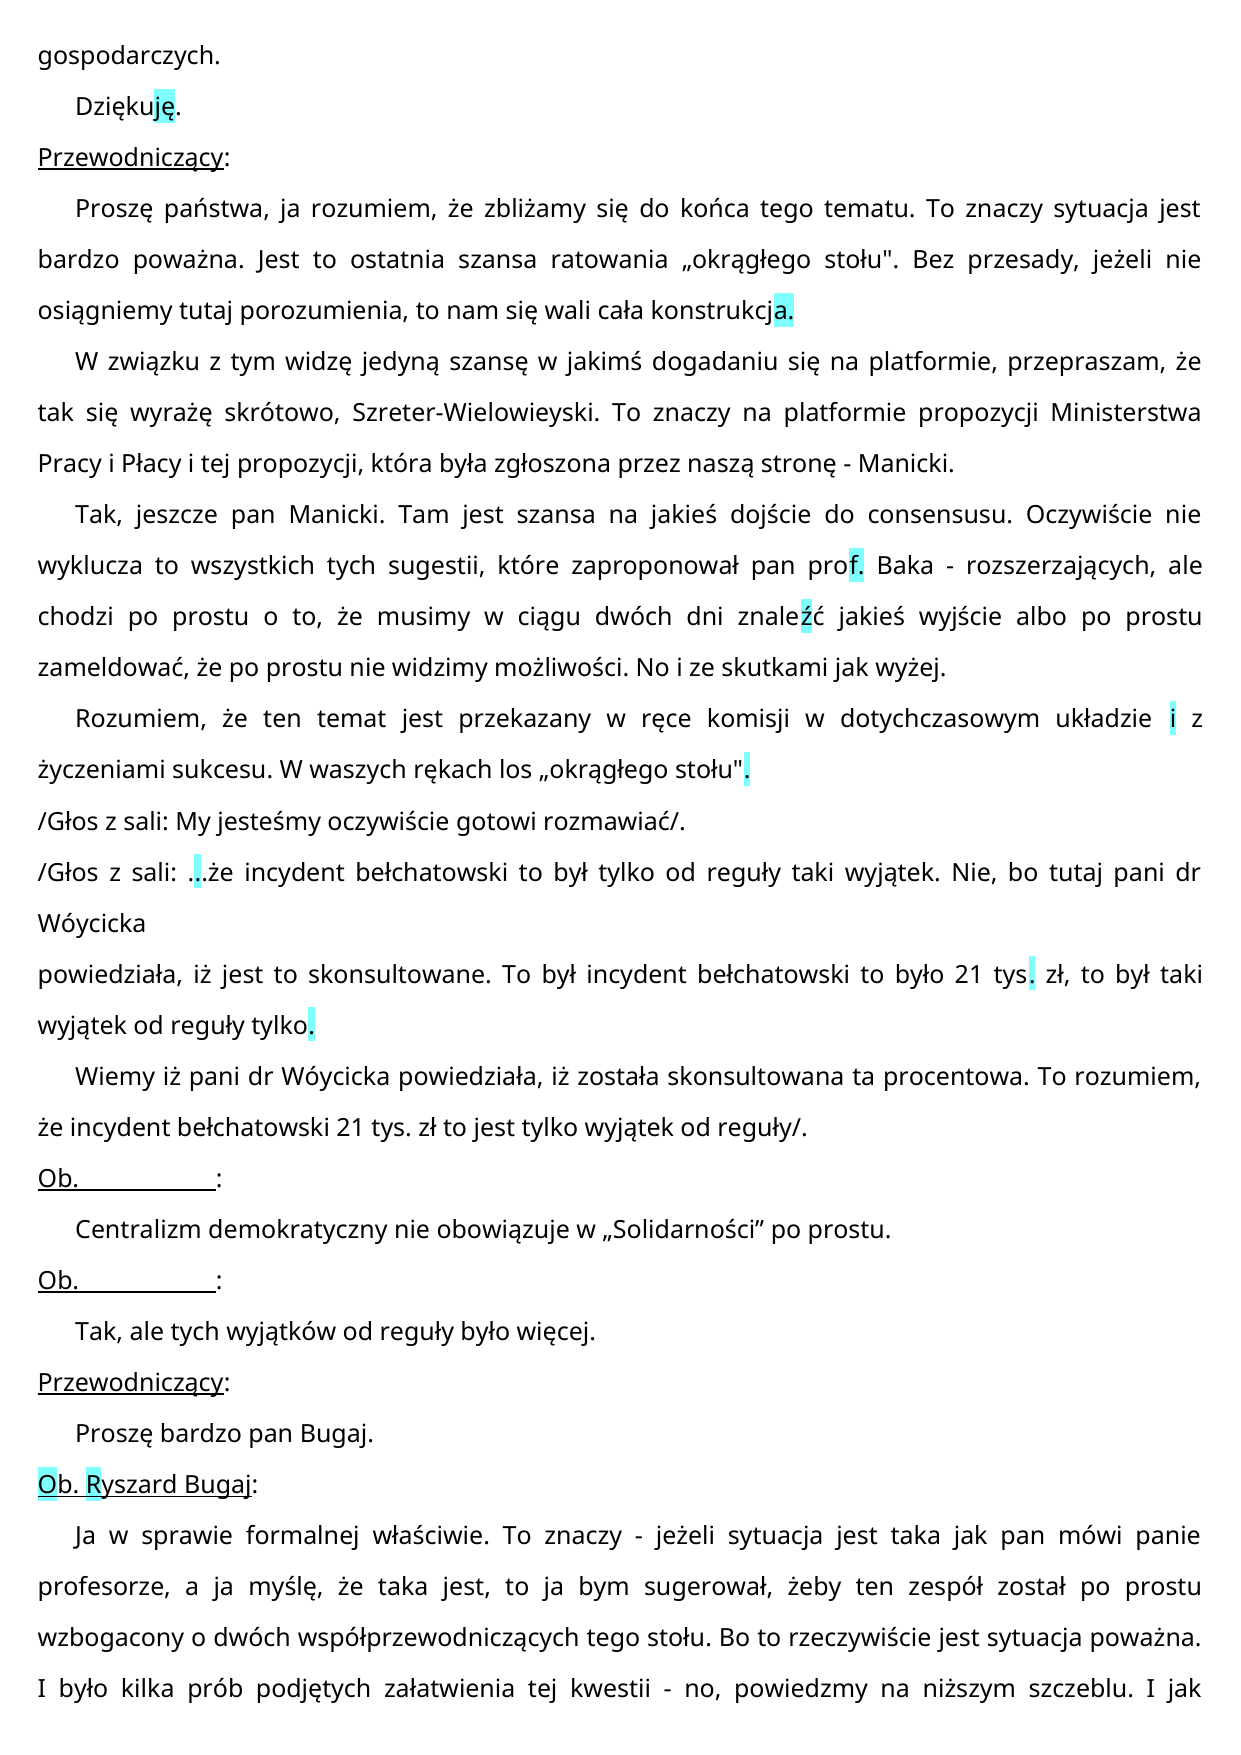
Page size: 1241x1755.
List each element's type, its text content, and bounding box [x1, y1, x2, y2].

text Dziękuję. [37, 88, 1203, 123]
text powiedziała, iż jest to skonsultowane. To był incydent bełchatowski to było 21 tys. zł, to był taki wyjątek od reguły tylko. [37, 956, 1203, 1041]
text Centralizm demokratyczny nie obowiązuje w „Solidarności” po prostu. [37, 1211, 1203, 1246]
text /Głos z sali: ...że incydent bełchatowski to był tylko od reguły taki wyjątek. Nie, bo tutaj pani dr Wóycicka [37, 854, 1203, 939]
text gospodarczych. [37, 37, 1203, 72]
text Wiemy iż pani dr Wóycicka powiedziała, iż została skonsultowana ta procentowa. To rozumiem, że incydent bełchatowski 21 tys. zł to jest tylko wyjątek od reguły/. [37, 1058, 1203, 1143]
text Proszę państwa, ja rozumiem, że zbliżamy się do końca tego tematu. To znaczy sytuacja jest bardzo poważna. Jest to ostatnia szansa ratowania „okrągłego stołu". Bez przesady, jeżeli nie osiągniemy tutaj porozumienia, to nam się wali cała konstrukcja. [37, 191, 1203, 327]
text Ja w sprawie formalnej właściwie. To znaczy - jeżeli sytuacja jest taka jak pan mówi panie profesorze, a ja myślę, że taka jest, to ja bym sugerował, żeby ten zespół został po prostu wzbogacony o dwóch współprzewodniczących tego stołu. Bo to rzeczywiście jest sytuacja poważna. I było kilka prób podjętych załatwienia tej kwestii - no, powiedzmy na niższym szczeblu. I jak [37, 1518, 1203, 1705]
text Tak, jeszcze pan Manicki. Tam jest szansa na jakieś dojście do consensusu. Oczywiście nie wyklucza to wszystkich tych sugestii, które zaproponował pan prof. Baka - rozszerzających, ale chodzi po prostu o to, że musimy w ciągu dwóch dni znaleźć jakieś wyjście albo po prostu zameldować, że po prostu nie widzimy możliwości. No i ze skutkami jak wyżej. [37, 497, 1203, 684]
text Ob. : [37, 1160, 1203, 1194]
text /Głos z sali: My jesteśmy oczywiście gotowi rozmawiać/. [37, 803, 1203, 837]
text Proszę bardzo pan Bugaj. [37, 1416, 1203, 1450]
text W związku z tym widzę jedyną szansę w jakimś dogadaniu się na platformie, przepraszam, że tak się wyrażę skrótowo, Szreter-Wielowieyski. To znaczy na platformie propozycji Ministerstwa Pracy i Płacy i tej propozycji, która była zgłoszona przez naszą stronę - Manicki. [37, 344, 1203, 480]
text Ob. : [37, 1262, 1203, 1297]
text Ob. Ryszard Bugaj: [37, 1467, 1203, 1501]
text Przewodniczący: [37, 139, 1203, 174]
text Tak, ale tych wyjątków od reguły było więcej. [37, 1313, 1203, 1348]
text Rozumiem, że ten temat jest przekazany w ręce komisji w dotychczasowym układzie i z życzeniami sukcesu. W waszych rękach los „okrągłego stołu". [37, 701, 1203, 786]
text Przewodniczący: [37, 1364, 1203, 1399]
